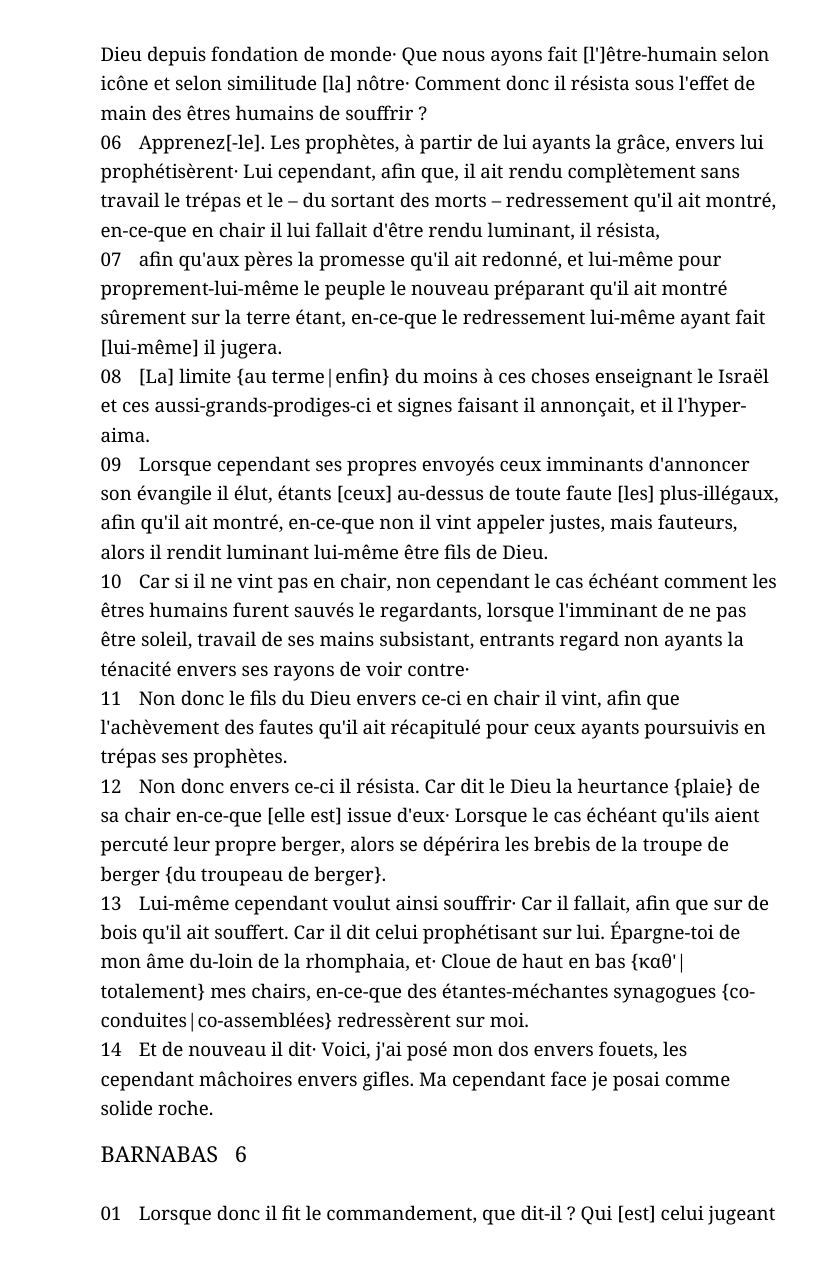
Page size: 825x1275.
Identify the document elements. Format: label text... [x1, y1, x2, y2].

text Dieu depuis fondation de monde· Que nous ayons fait [l']être-humain selon icône et selon similitude [la] nôtre· Comment donc il résista sous l'effet de main des êtres humains de souffrir ? 06 Apprenez[-le]. Les prophètes, à partir de lui ayants la grâce, envers lui prophétisèrent· Lui cependant, afin que, il ait rendu complètement sans travail le trépas et le – du sortant des morts – redressement qu'il ait montré, en-ce-que en chair il lui fallait d'être rendu luminant, il résista, 07 afin qu'aux pères la promesse qu'il ait redonné, et lui-même pour proprement-lui-même le peuple le nouveau préparant qu'il ait montré sûrement sur la terre étant, en-ce-que le redressement lui-même ayant fait [lui-même] il jugera. 08 [La] limite {au terme|enfin} du moins à ces choses enseignant le Israël et ces aussi-grands-prodiges-ci et signes faisant il annonçait, et il l'hyper-aima. 09 Lorsque cependant ses propres envoyés ceux imminants d'annoncer son évangile il élut, étants [ceux] au-dessus de toute faute [les] plus-illégaux, afin qu'il ait montré, en-ce-que non il vint appeler justes, mais fauteurs, alors il rendit luminant lui-même être fils de Dieu. 10 Car si il ne vint pas en chair, non cependant le cas échéant comment les êtres humains furent sauvés le regardants, lorsque l'imminant de ne pas être soleil, travail de ses mains subsistant, entrants regard non ayants la ténacité envers ses rayons de voir contre· 11 Non donc le fils du Dieu envers ce-ci en chair il vint, afin que l'achèvement des fautes qu'il ait récapitulé pour ceux ayants poursuivis en trépas ses prophètes. 12 Non donc envers ce-ci il résista. Car dit le Dieu la heurtance {plaie} de sa chair en-ce-que [elle est] issue d'eux· Lorsque le cas échéant qu'ils aient percuté leur propre berger, alors se dépérira les brebis de la troupe de berger {du troupeau de berger}. 13 Lui-même cependant voulut ainsi souffrir· Car il fallait, afin que sur de bois qu'il ait souffert. Car il dit celui prophétisant sur lui. Épargne-toi de mon âme du-loin de la rhomphaia, et· Cloue de haut en bas {καθ'|totalement} mes chairs, en-ce-que des étantes-méchantes synagogues {co-conduites|co-assemblées} redressèrent sur moi. 14 Et de nouveau il dit· Voici, j'ai posé mon dos envers fouets, les cependant mâchoires envers gifles. Ma cependant face je posai comme solide roche. [100, 41, 784, 1121]
text 01 Lorsque donc il fit le commandement, que dit-il ? Qui [est] celui jugeant [100, 1173, 784, 1226]
text BARNABAS 6 [100, 1139, 784, 1169]
